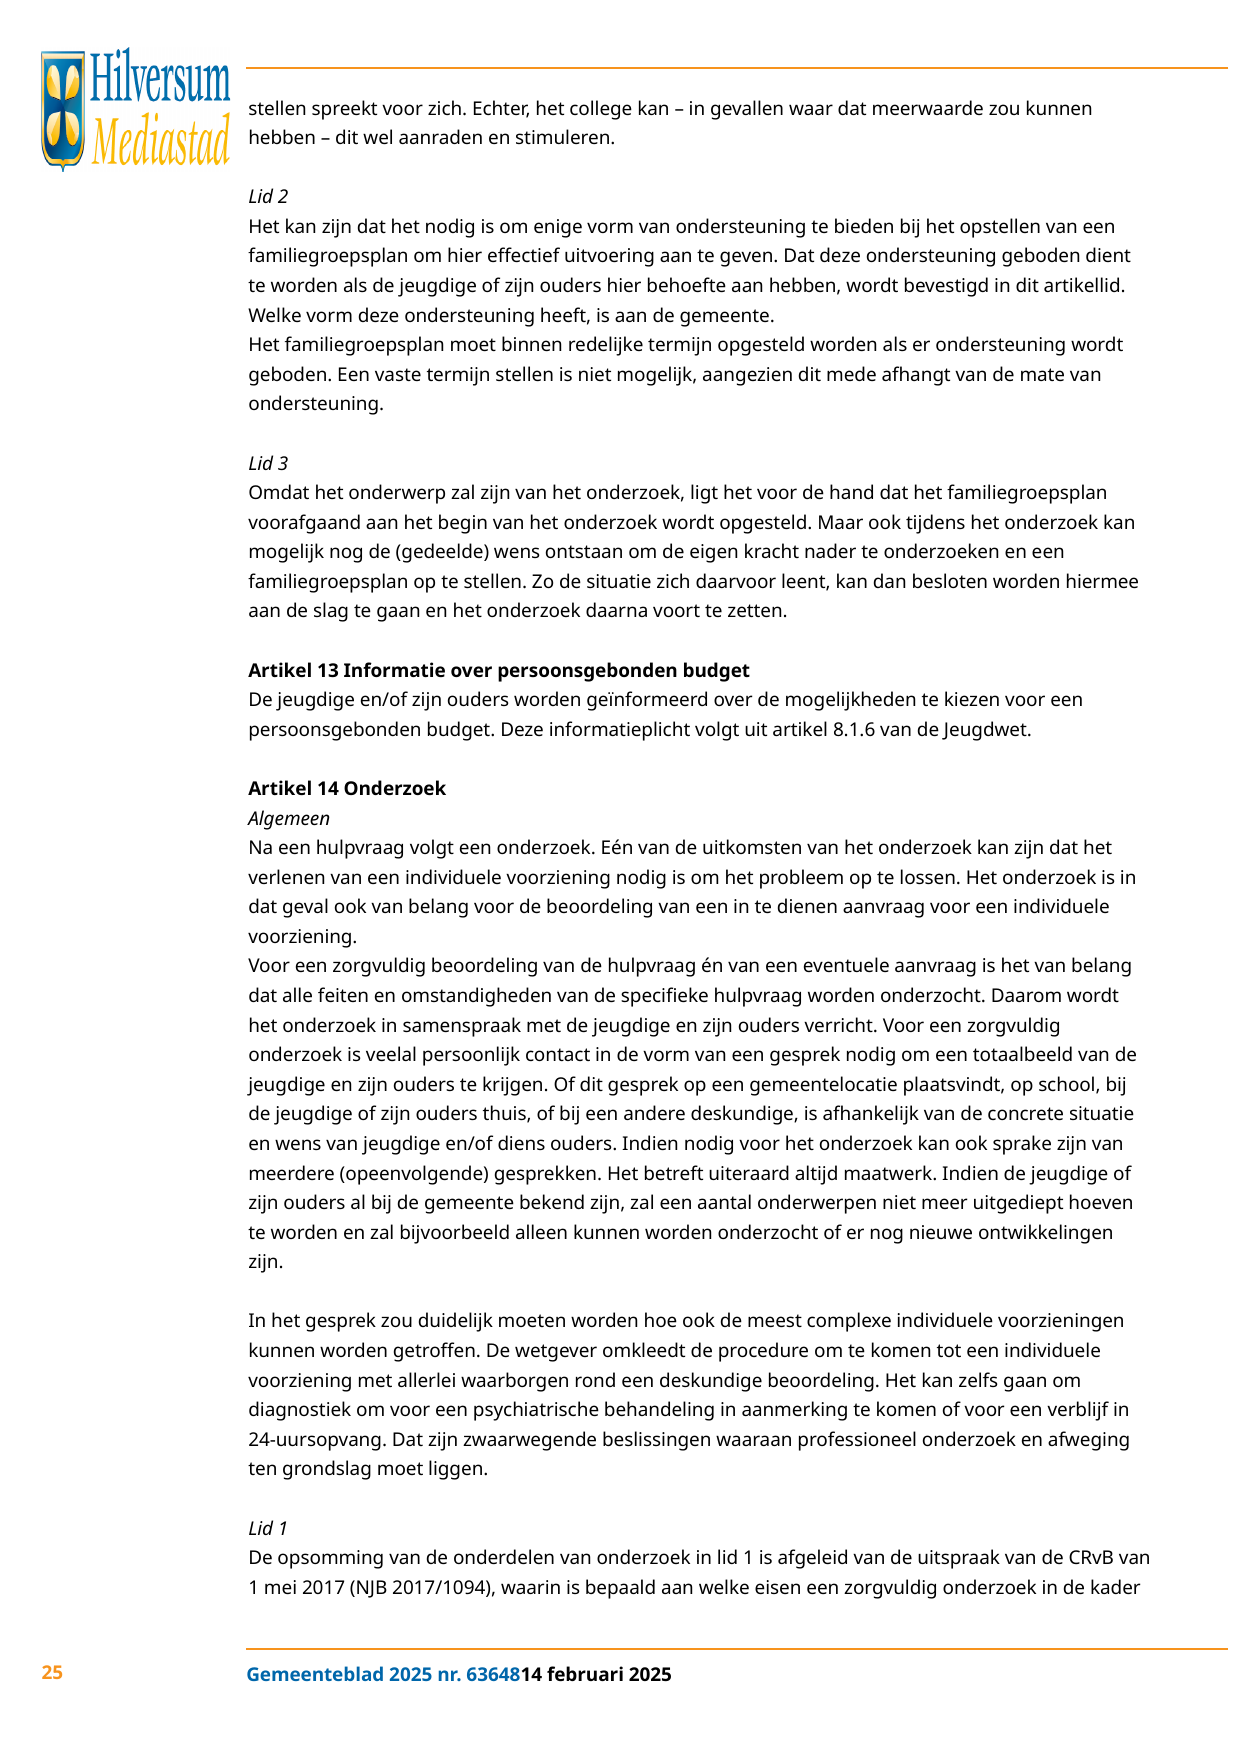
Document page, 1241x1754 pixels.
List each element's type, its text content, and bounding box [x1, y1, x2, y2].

text Het familiegroepsplan moet binnen redelijke termijn opgesteld worden als er ondersteuning wordt geboden. Een vaste termijn stellen is niet mogelijk, aangezien dit mede afhangt van de mate van ondersteuning. [248, 331, 1152, 416]
text Algemeen [248, 805, 1152, 831]
text Lid 2 [248, 183, 1152, 209]
text Na een hulpvraag volgt een onderzoek. Eén van de uitkomsten van het onderzoek kan zijn dat het verlenen van een individuele voorziening nodig is om het probleem op te lossen. Het onderzoek is in dat geval ook van belang voor de beoordeling van een in te dienen aanvraag voor een individuele voorziening. [248, 834, 1152, 949]
text Voor een zorgvuldig beoordeling van de hulpvraag én van een eventuele aanvraag is het van belang dat alle feiten en omstandigheden van de specifieke hulpvraag worden onderzocht. Daarom wordt het onderzoek in samenspraak met de jeugdige en zijn ouders verricht. Voor een zorgvuldig onderzoek is veelal persoonlijk contact in de vorm van een gesprek nodig om een totaalbeeld van de jeugdige en zijn ouders te krijgen. Of dit gesprek op een gemeentelocatie plaatsvindt, op school, bij de jeugdige of zijn ouders thuis, of bij een andere deskundige, is afhankelijk van de concrete situatie en wens van jeugdige en/of diens ouders. Indien nodig voor het onderzoek kan ook sprake zijn van meerdere (opeenvolgende) gesprekken. Het betreft uiteraard altijd maatwerk. Indien de jeugdige of zijn ouders al bij de gemeente bekend zijn, zal een aantal onderwerpen niet meer uitgediept hoeven te worden en zal bijvoorbeeld alleen kunnen worden onderzocht of er nog nieuwe ontwikkelingen zijn. [248, 953, 1152, 1274]
text In het gesprek zou duidelijk moeten worden hoe ook de meest complexe individuele voorzieningen kunnen worden getroffen. De wetgever omkleedt de procedure om te komen tot een individuele voorziening met allerlei waarborgen rond een deskundige beoordeling. Het kan zelfs gaan om diagnostiek om voor een psychiatrische behandeling in aanmerking te komen of voor een verblijf in 24-uursopvang. Dat zijn zwaarwegende beslissingen waaraan professioneel onderzoek en afweging ten grondslag moet liggen. [248, 1308, 1152, 1481]
text De jeugdige en/of zijn ouders worden geïnformeerd over de mogelijkheden te kiezen voor een persoonsgebonden budget. Deze informatieplicht volgt uit artikel 8.1.6 van de Jeugdwet. [248, 686, 1152, 742]
text Artikel 13 Informatie over persoonsgebonden budget [248, 657, 1152, 683]
text Omdat het onderwerp zal zijn van het onderzoek, ligt het voor de hand dat het familiegroepsplan voorafgaand aan het begin van het onderzoek wordt opgesteld. Maar ook tijdens het onderzoek kan mogelijk nog de (gedeelde) wens ontstaan om de eigen kracht nader te onderzoeken en een familiegroepsplan op te stellen. Zo de situatie zich daarvoor leent, kan dan besloten worden hiermee aan de slag te gaan en het onderzoek daarna voort te zetten. [248, 479, 1152, 623]
text Het kan zijn dat het nodig is om enige vorm van ondersteuning te bieden bij het opstellen van een familiegroepsplan om hier effectief uitvoering aan te geven. Dat deze ondersteuning geboden dient te worden als de jeugdige of zijn ouders hier behoefte aan hebben, wordt bevestigd in dit artikellid. Welke vorm deze ondersteuning heeft, is aan de gemeente. [248, 213, 1152, 328]
text Lid 1 [248, 1515, 1152, 1541]
text Lid 3 [248, 450, 1152, 476]
text stellen spreekt voor zich. Echter, het college kan – in gevallen waar dat meerwaarde zou kunnen hebben – dit wel aanraden en stimuleren. [248, 95, 1152, 150]
text De opsomming van de onderdelen van onderzoek in lid 1 is afgeleid van de uitspraak van de CRvB van [248, 1544, 1152, 1570]
text 1 mei 2017 (NJB 2017/1094), waarin is bepaald aan welke eisen een zorgvuldig onderzoek in de kader [248, 1574, 1152, 1600]
picture [41, 47, 231, 172]
text Artikel 14 Onderzoek [248, 775, 1152, 801]
